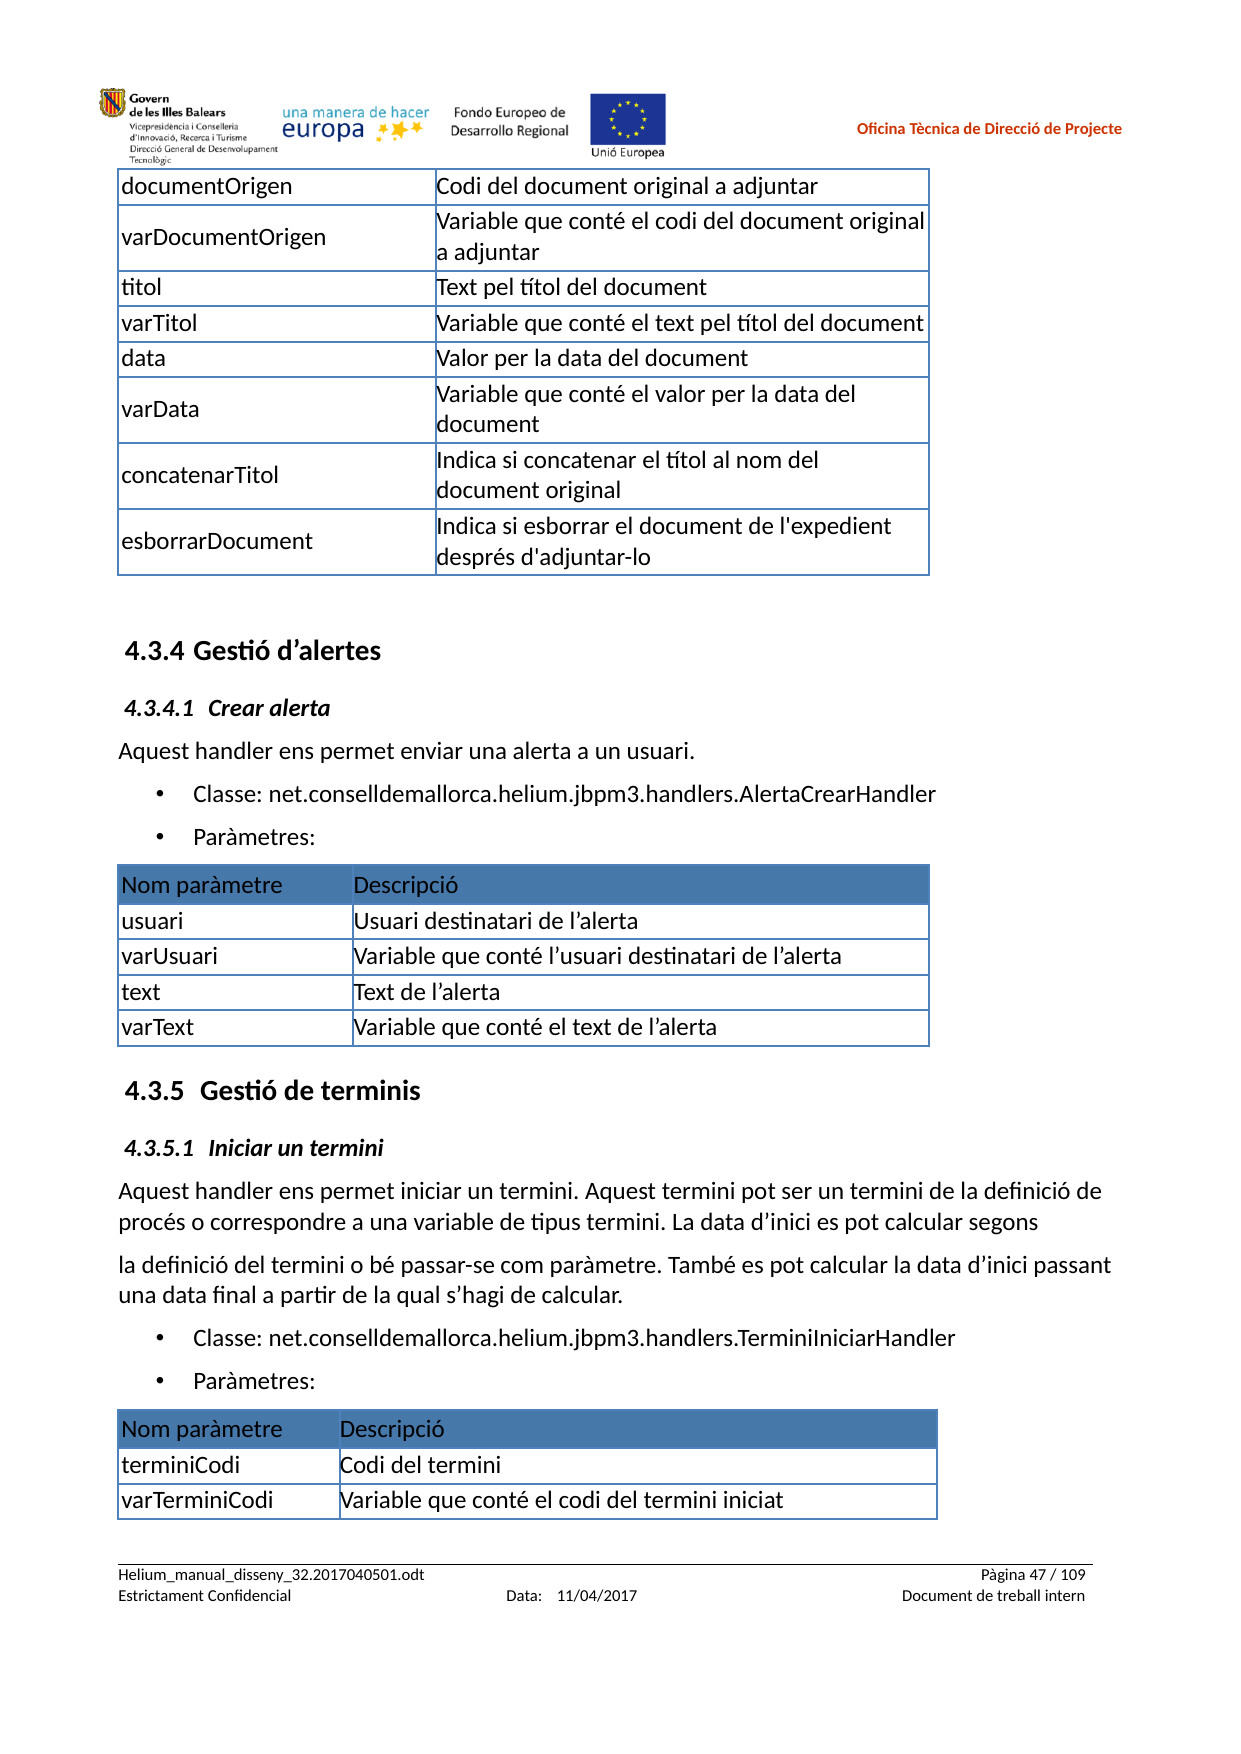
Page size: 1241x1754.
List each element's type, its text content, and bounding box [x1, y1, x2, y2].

table_cell Variable que conté el text de l’alerta [354, 1011, 928, 1045]
table_header Descripció [341, 1411, 936, 1447]
table_cell Text de l’alerta [354, 976, 928, 1009]
table_cell data [119, 343, 435, 376]
subtitle Crear alerta [118, 692, 1122, 723]
subtitle Gestió d’alertes [118, 632, 1122, 667]
table_cell Variable que conté l’usuari destinatari de l’alerta [354, 940, 928, 974]
list Classe: net.conselldemallorca.helium.jbpm3.handlers.AlertaCrearHandler [156, 778, 1122, 809]
table_cell concatenarTitol [119, 444, 435, 508]
list Paràmetres: [156, 1365, 1122, 1396]
table_cell Variable que conté el valor per la data del document [437, 378, 928, 442]
table_cell esborrarDocument [119, 510, 435, 574]
text Aquest handler ens permet enviar una alerta a un usuari. [118, 735, 1122, 766]
table_header Descripció [354, 866, 928, 903]
table_cell text [119, 976, 352, 1009]
table_cell varDocumentOrigen [119, 206, 435, 269]
table_header Nom paràmetre [119, 1411, 339, 1447]
table_cell varTitol [119, 307, 435, 341]
table_cell titol [119, 272, 435, 305]
table_cell Valor per la data del document [437, 343, 928, 376]
table_cell Text pel títol del document [437, 272, 928, 305]
text Aquest handler ens permet iniciar un termini. Aquest termini pot ser un termini de la definició de procés o correspondre a una variable de tipus termini. La data d’inici es pot calcular segons [118, 1175, 1122, 1236]
table_cell varData [119, 378, 435, 442]
table_cell Indica si concatenar el títol al nom del document original [437, 444, 928, 508]
table_cell Indica si esborrar el document de l'expedient després d'adjuntar-lo [437, 510, 928, 574]
table_cell Codi del document original a adjuntar [437, 170, 928, 203]
table_cell varTerminiCodi [119, 1485, 339, 1518]
table_cell Usuari destinatari de l’alerta [354, 905, 928, 938]
table_cell Variable que conté el codi del termini iniciat [341, 1485, 936, 1518]
list Paràmetres: [156, 821, 1122, 852]
table_cell usuari [119, 905, 352, 938]
picture [99, 87, 668, 166]
text la definició del termini o bé passar-se com paràmetre. També es pot calcular la data d’inici passant una data final a partir de la qual s’hagi de calcular. [118, 1249, 1122, 1310]
table_cell varUsuari [119, 940, 352, 974]
subtitle Iniciar un termini [118, 1132, 1122, 1163]
table_cell Codi del termini [341, 1449, 936, 1482]
table_cell varText [119, 1011, 352, 1045]
table_cell Variable que conté el codi del document original a adjuntar [437, 206, 928, 269]
table_cell terminiCodi [119, 1449, 339, 1482]
list Classe: net.conselldemallorca.helium.jbpm3.handlers.TerminiIniciarHandler [156, 1322, 1122, 1353]
table_header Nom paràmetre [119, 866, 352, 903]
table_cell Variable que conté el text pel títol del document [437, 307, 928, 341]
subtitle Gestió de terminis [118, 1072, 1122, 1107]
table_cell documentOrigen [119, 170, 435, 203]
